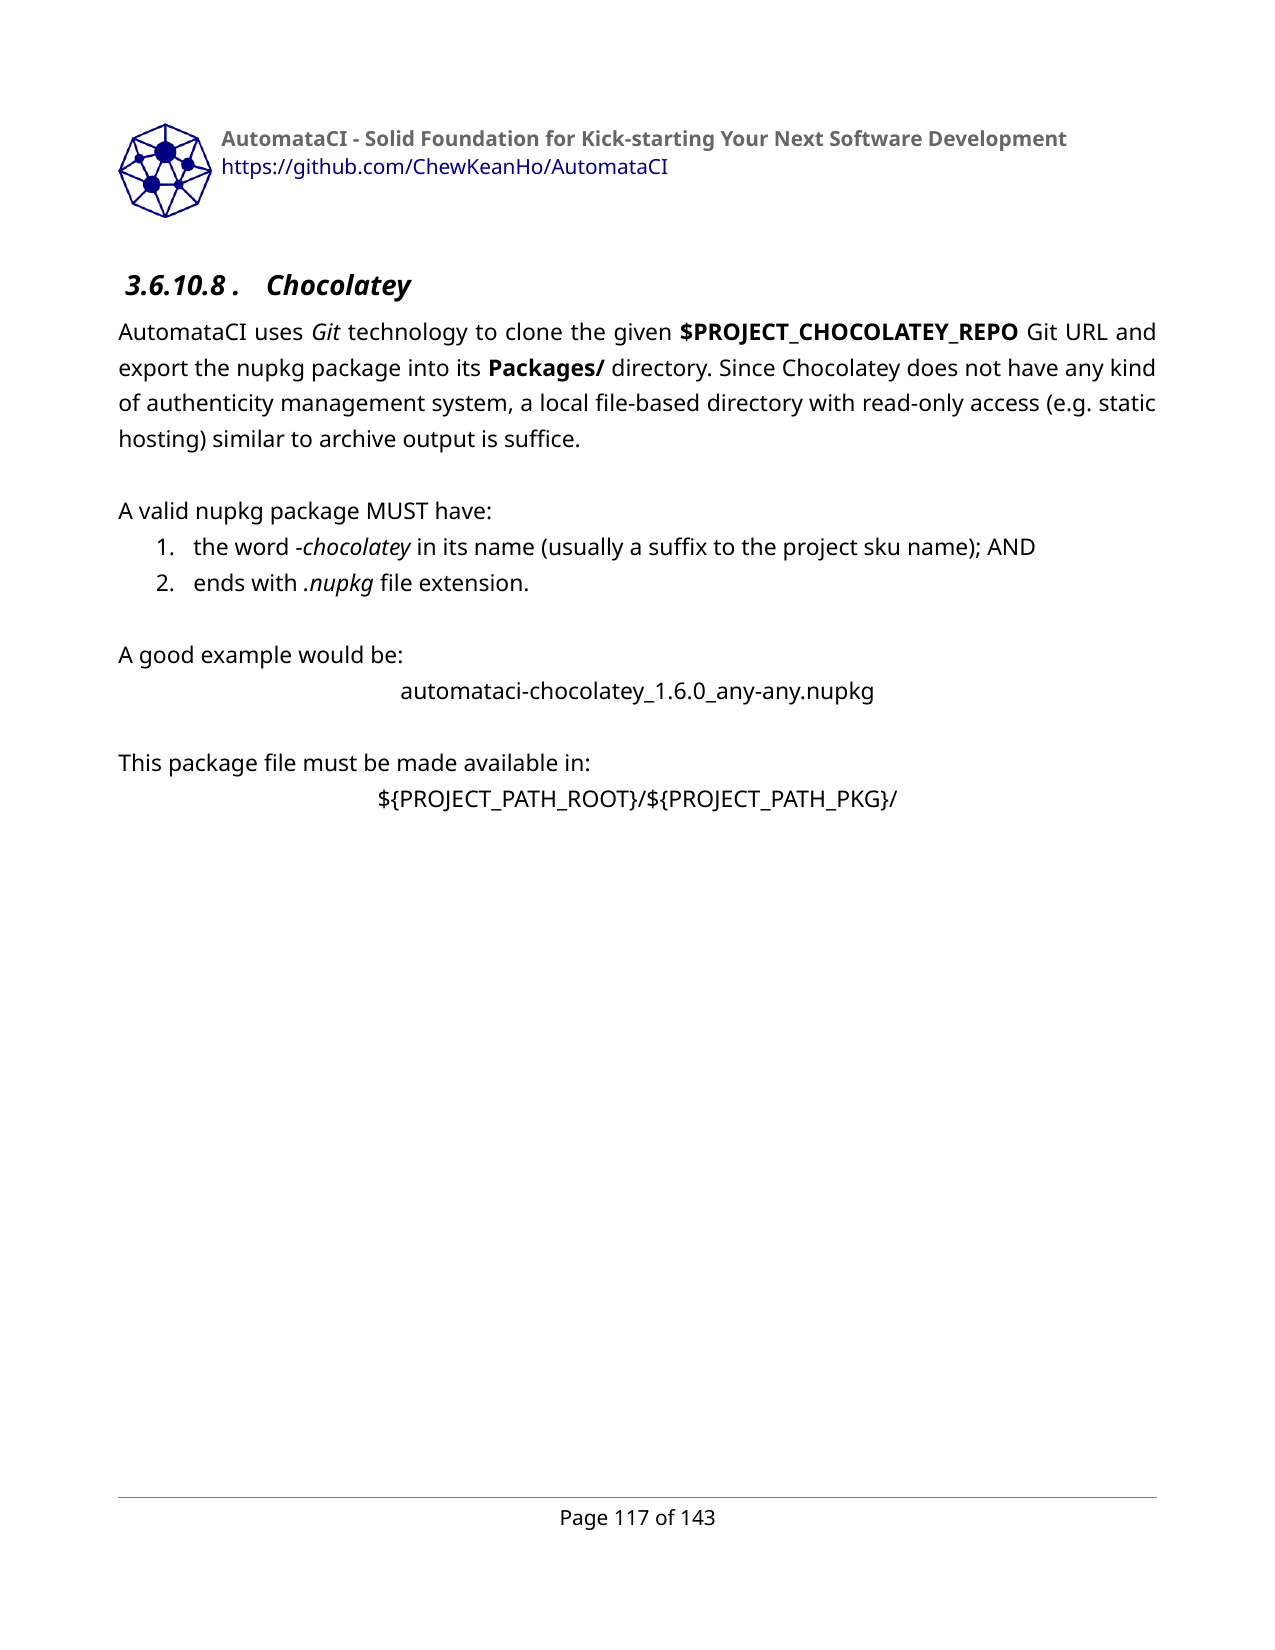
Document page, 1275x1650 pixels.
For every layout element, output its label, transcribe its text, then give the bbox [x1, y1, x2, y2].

text AutomataCI uses Git technology to clone the given $PROJECT_CHOCOLATEY_REPO Git URL and export the nupkg package into its Packages/ directory. Since Chocolatey does not have any kind of authenticity management system, a local file-based directory with read-only access (e.g. static hosting) similar to archive output is suffice. [118, 316, 1157, 454]
picture [118, 123, 212, 218]
text A good example would be: [118, 639, 1157, 670]
subtitle Chocolatey [118, 265, 1157, 303]
list ends with .nupkg file extension. [156, 567, 1157, 598]
list the word -chocolatey in its name (usually a suffix to the project sku name); AND [156, 531, 1157, 562]
text A valid nupkg package MUST have: [118, 495, 1157, 526]
text automataci-chocolatey_1.6.0_any-any.nupkg [118, 675, 1157, 706]
text ${PROJECT_PATH_ROOT}/${PROJECT_PATH_PKG}/ [118, 783, 1157, 814]
text This package file must be made available in: [118, 747, 1157, 778]
